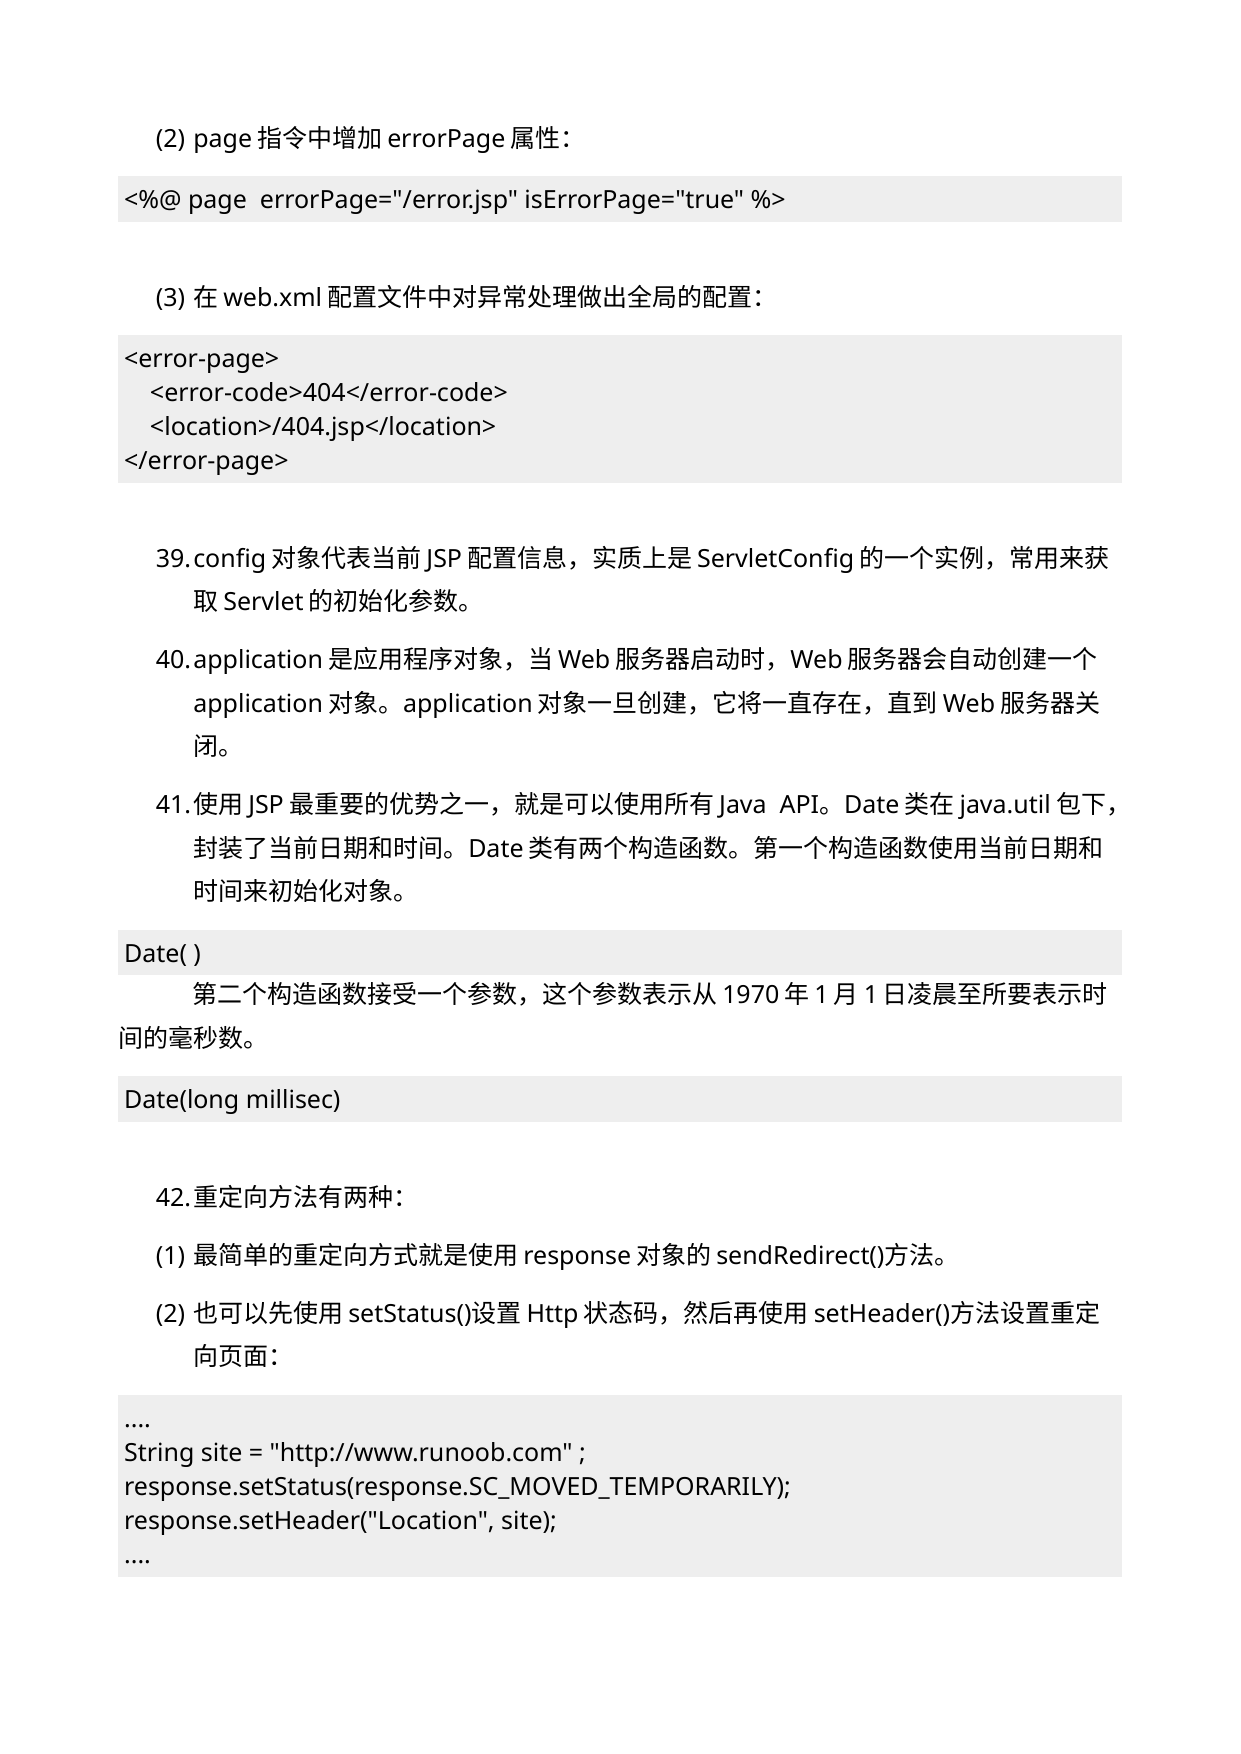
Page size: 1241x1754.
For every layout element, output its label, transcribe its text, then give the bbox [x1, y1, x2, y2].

list page指令中增加errorPage属性： [156, 118, 1122, 154]
list 使用JSP最重要的优势之一，就是可以使用所有Java API。Date类在java.util包下，封装了当前日期和时间。Date类有两个构造函数。第一个构造函数使用当前日期和时间来初始化对象。 [156, 784, 1122, 908]
table_header .... String site = "http://www.runoob.com" ; response.setStatus(response.SC_MOVED_TEMPORARILY); response.setHeader("Location", site); .... [118, 1395, 1122, 1577]
table_header Date(long millisec) [118, 1076, 1122, 1122]
table_header <%@ page errorPage="/error.jsp" isErrorPage="true" %> [118, 176, 1122, 222]
list application是应用程序对象，当Web服务器启动时，Web服务器会自动创建一个application对象。application对象一旦创建，它将一直存在，直到Web服务器关闭。 [156, 640, 1122, 763]
table_header Date( ) [118, 930, 1122, 975]
list 重定向方法有两种： [156, 1177, 1122, 1214]
table_header <error-page> <error-code>404</error-code> <location>/404.jsp</location> </error-page> [118, 335, 1122, 483]
list 在web.xml配置文件中对异常处理做出全局的配置： [156, 277, 1122, 313]
list 最简单的重定向方式就是使用response对象的sendRedirect()方法。 [156, 1235, 1122, 1272]
list 也可以先使用setStatus()设置Http状态码，然后再使用setHeader()方法设置重定向页面： [156, 1293, 1122, 1373]
text 第二个构造函数接受一个参数，这个参数表示从1970年1月1日凌晨至所要表示时间的毫秒数。 [118, 975, 1122, 1055]
list config对象代表当前JSP配置信息，实质上是ServletConfig的一个实例，常用来获取Servlet的初始化参数。 [156, 538, 1122, 618]
